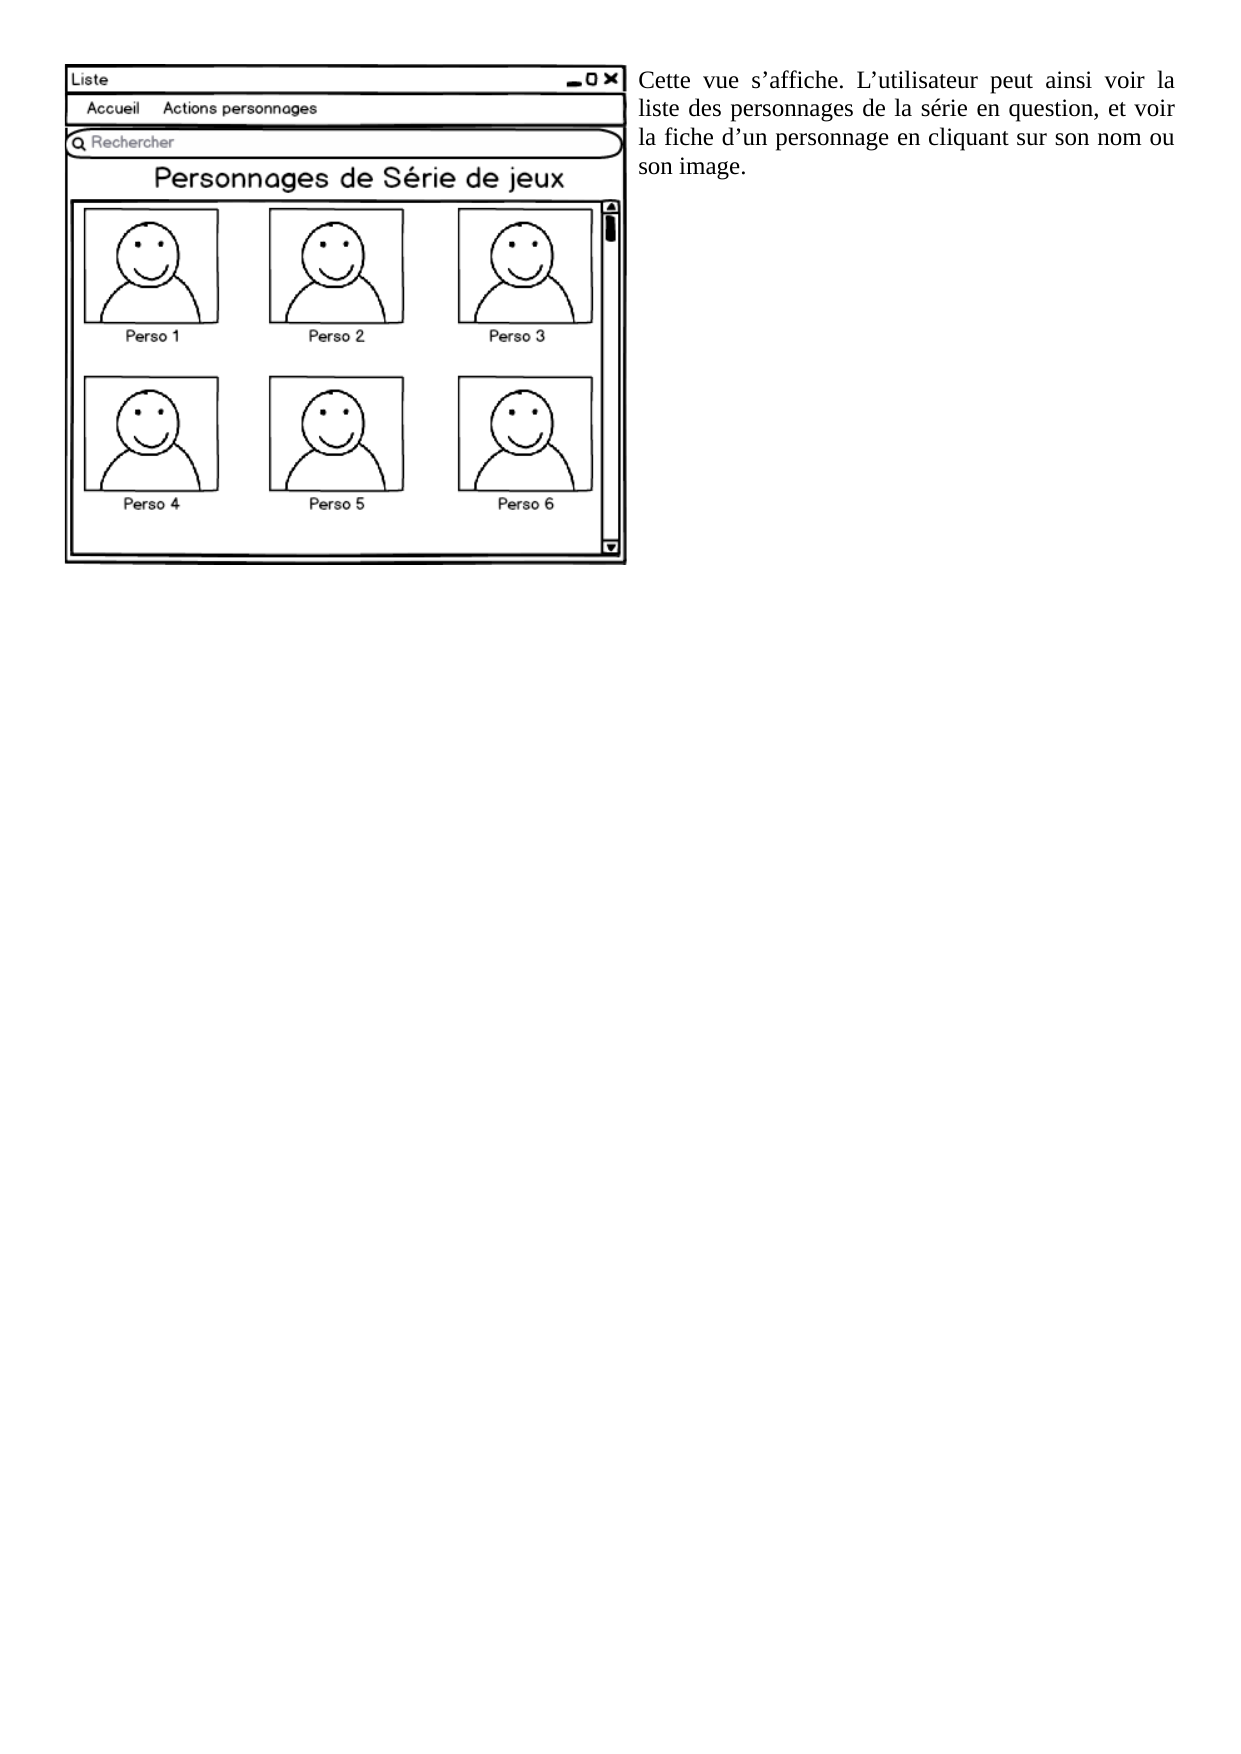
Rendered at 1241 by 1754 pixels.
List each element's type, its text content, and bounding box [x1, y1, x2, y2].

picture [64, 64, 627, 565]
table_cell [59, 59, 632, 599]
table_cell Cette vue s’affiche. L’utilisateur peut ainsi voir la liste des personnages de la série en question, et voir la fiche d’un personnage en cliquant sur son nom ou son image. [633, 59, 1181, 599]
